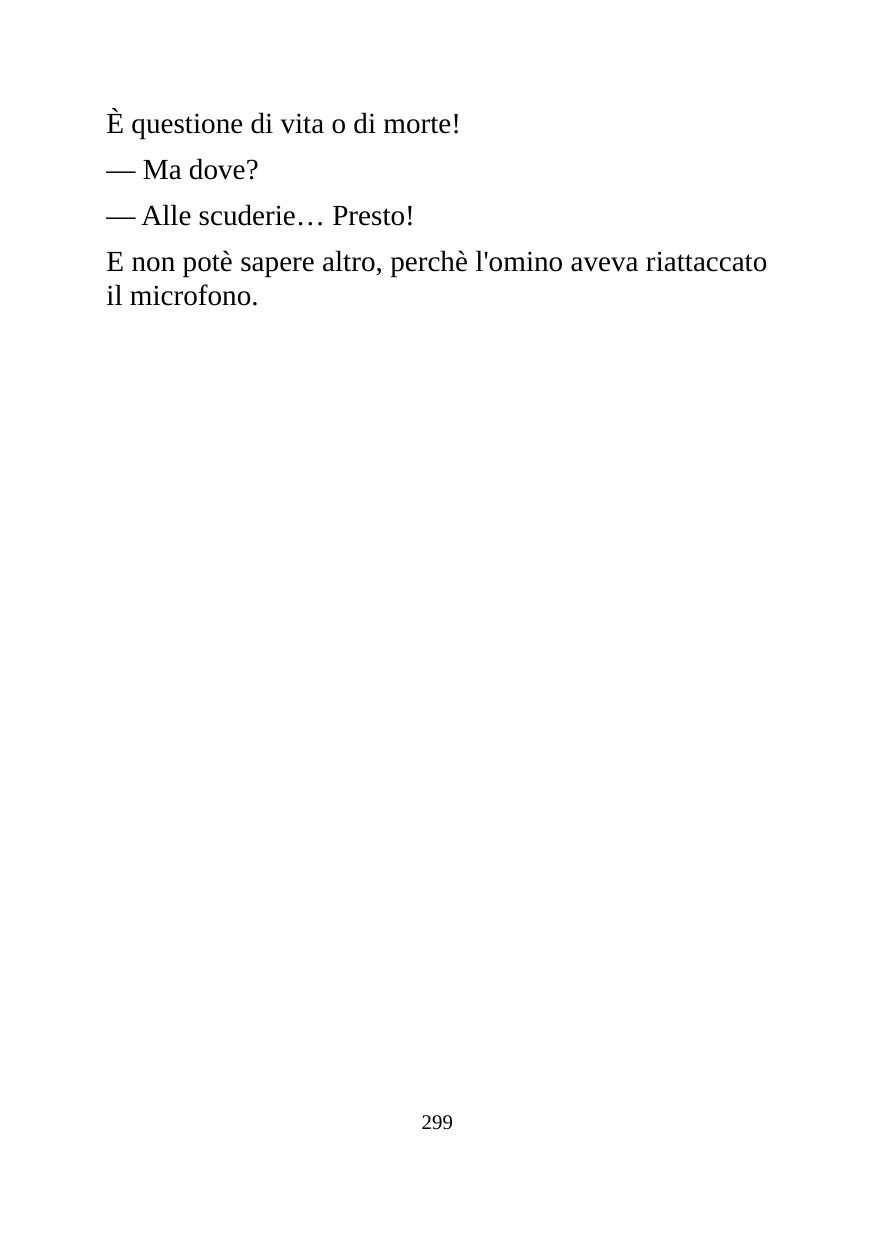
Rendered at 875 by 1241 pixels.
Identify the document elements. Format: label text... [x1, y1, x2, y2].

text — Ma dove? [106, 152, 768, 186]
text — Alle scuderie… Presto! [106, 198, 768, 232]
text È questione di vita o di morte! [106, 106, 768, 140]
text E non potè sapere altro, perchè l'omino aveva riattaccato il microfono. [106, 244, 768, 311]
